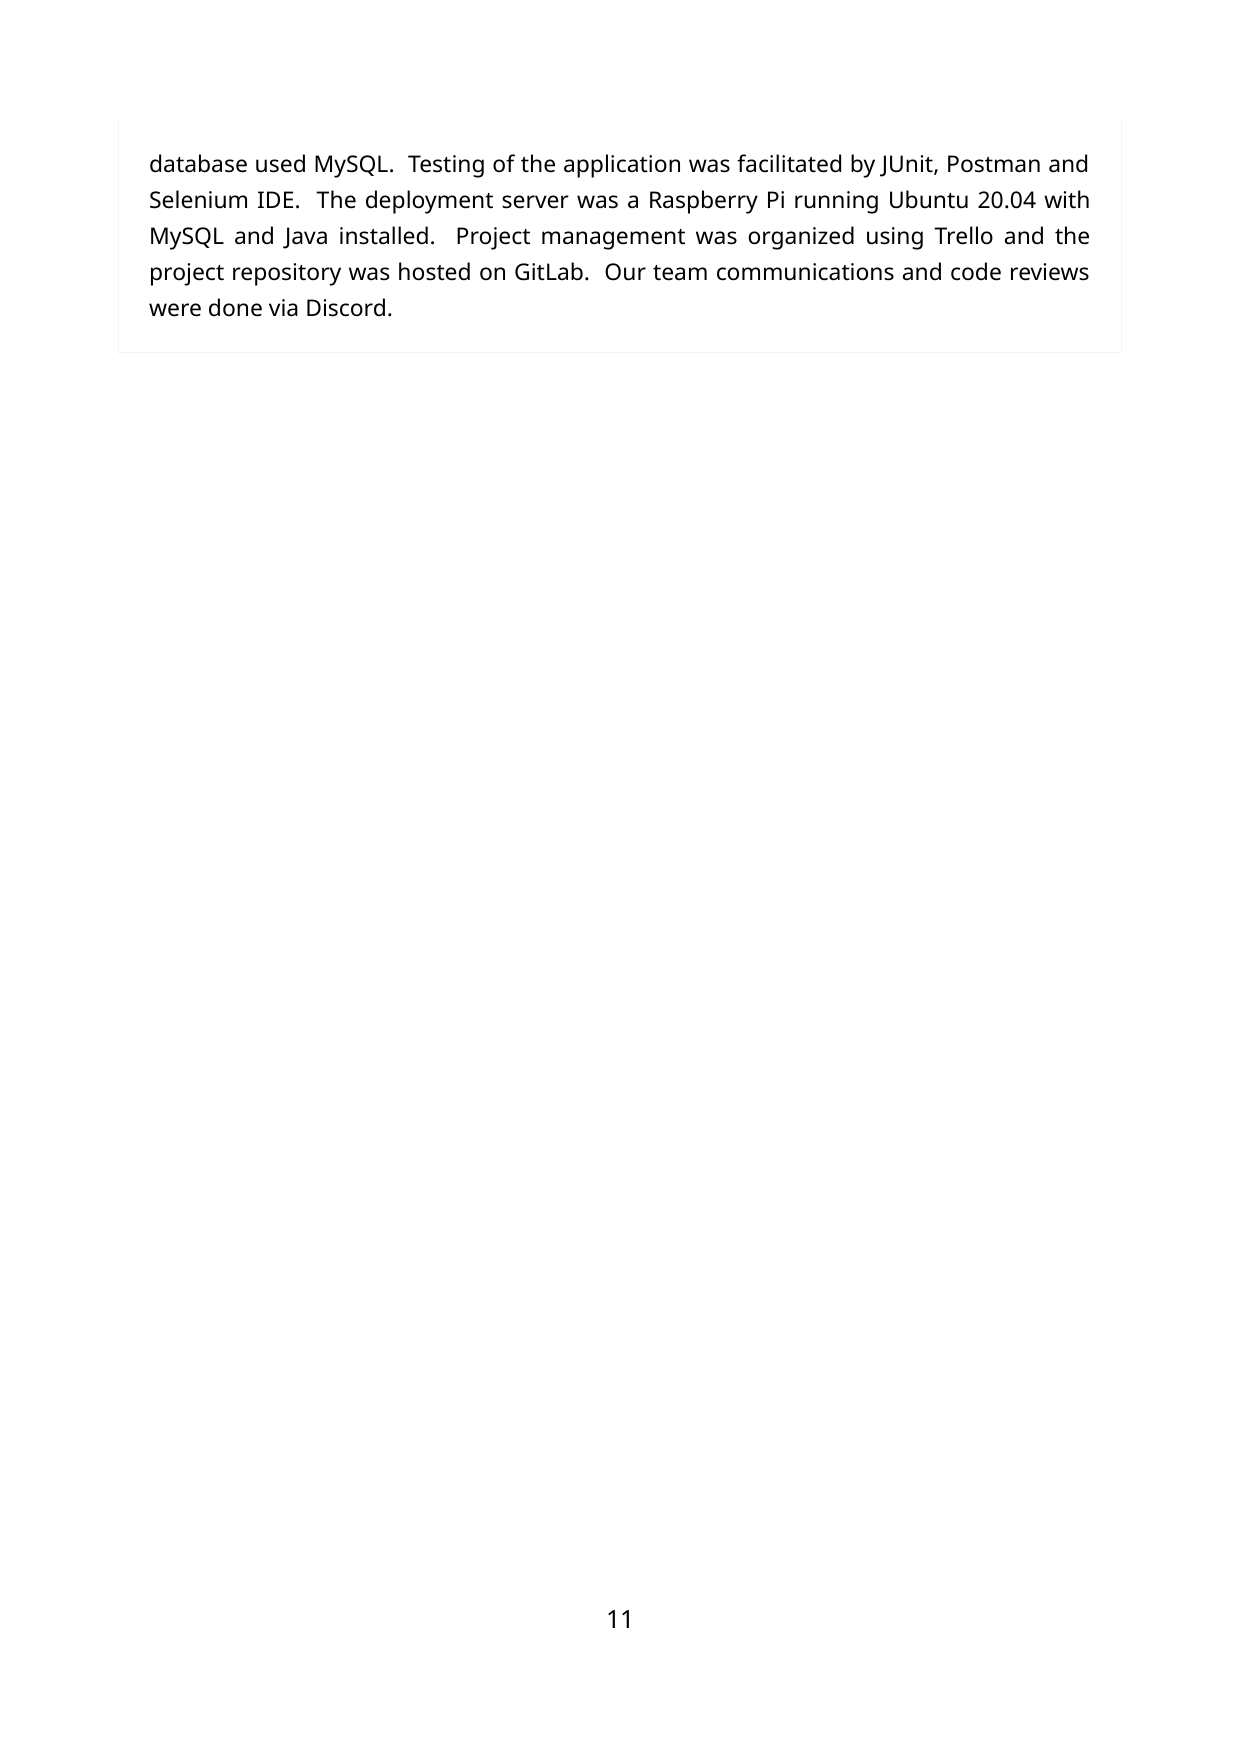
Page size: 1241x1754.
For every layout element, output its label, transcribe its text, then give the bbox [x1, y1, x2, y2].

text database used MySQL. Testing of the application was facilitated by JUnit, Postman and Selenium IDE. The deployment server was a Raspberry Pi running Ubuntu 20.04 with MySQL and Java installed. Project management was organized using Trello and the project repository was hosted on GitLab. Our team communications and code reviews were done via Discord. [119, 118, 1121, 352]
